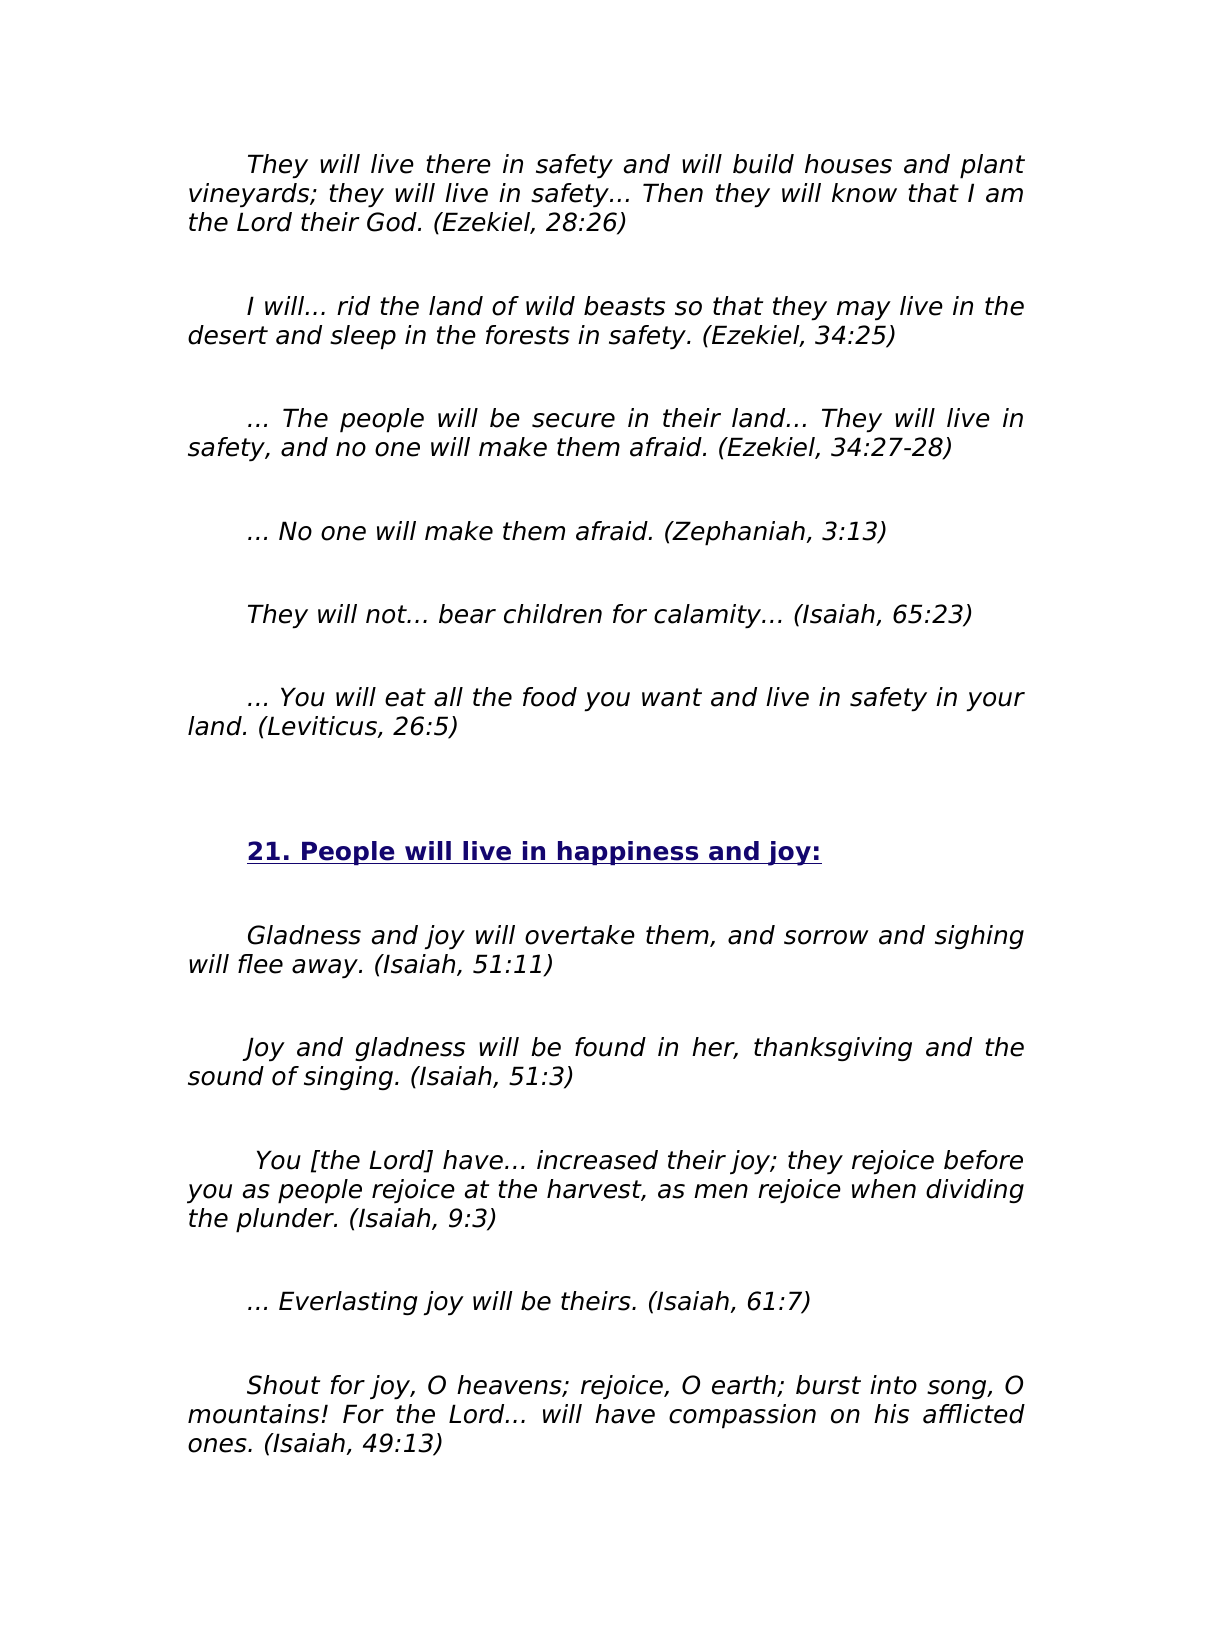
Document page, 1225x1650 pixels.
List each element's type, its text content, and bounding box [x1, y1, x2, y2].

text Joy and gladness will be found in her, thanksgiving and the sound of singing. (Isaiah, 51:3) [187, 1033, 1026, 1092]
text ... No one will make them afraid. (Zephaniah, 3:13) [187, 517, 1026, 546]
text They will live there in safety and will build houses and plant vineyards; they will live in safety... Then they will know that I am the Lord their God. (Ezekiel, 28:26) [187, 150, 1026, 237]
text ... You will eat all the food you want and live in safety in your land. (Leviticus, 26:5) [187, 683, 1026, 742]
text 21. People will live in happiness and joy: [187, 837, 1037, 867]
text I will... rid the land of wild beasts so that they may live in the desert and sleep in the forests in safety. (Ezekiel, 34:25) [187, 292, 1026, 350]
text ... Everlasting joy will be theirs. (Isaiah, 61:7) [187, 1287, 1026, 1317]
text ... The people will be secure in their land... They will live in safety, and no one will make them afraid. (Ezekiel, 34:27-28) [187, 404, 1026, 462]
text Shout for joy, O heavens; rejoice, O earth; burst into song, O mountains! For the Lord... will have compassion on his afflicted ones. (Isaiah, 49:13) [187, 1371, 1026, 1458]
text You [the Lord] have... increased their joy; they rejoice before you as people rejoice at the harvest, as men rejoice when dividing the plunder. (Isaiah, 9:3) [187, 1146, 1026, 1233]
text Gladness and joy will overtake them, and sorrow and sighing will flee away. (Isaiah, 51:11) [187, 921, 1026, 979]
text They will not... bear children for calamity... (Isaiah, 65:23) [187, 600, 1026, 629]
